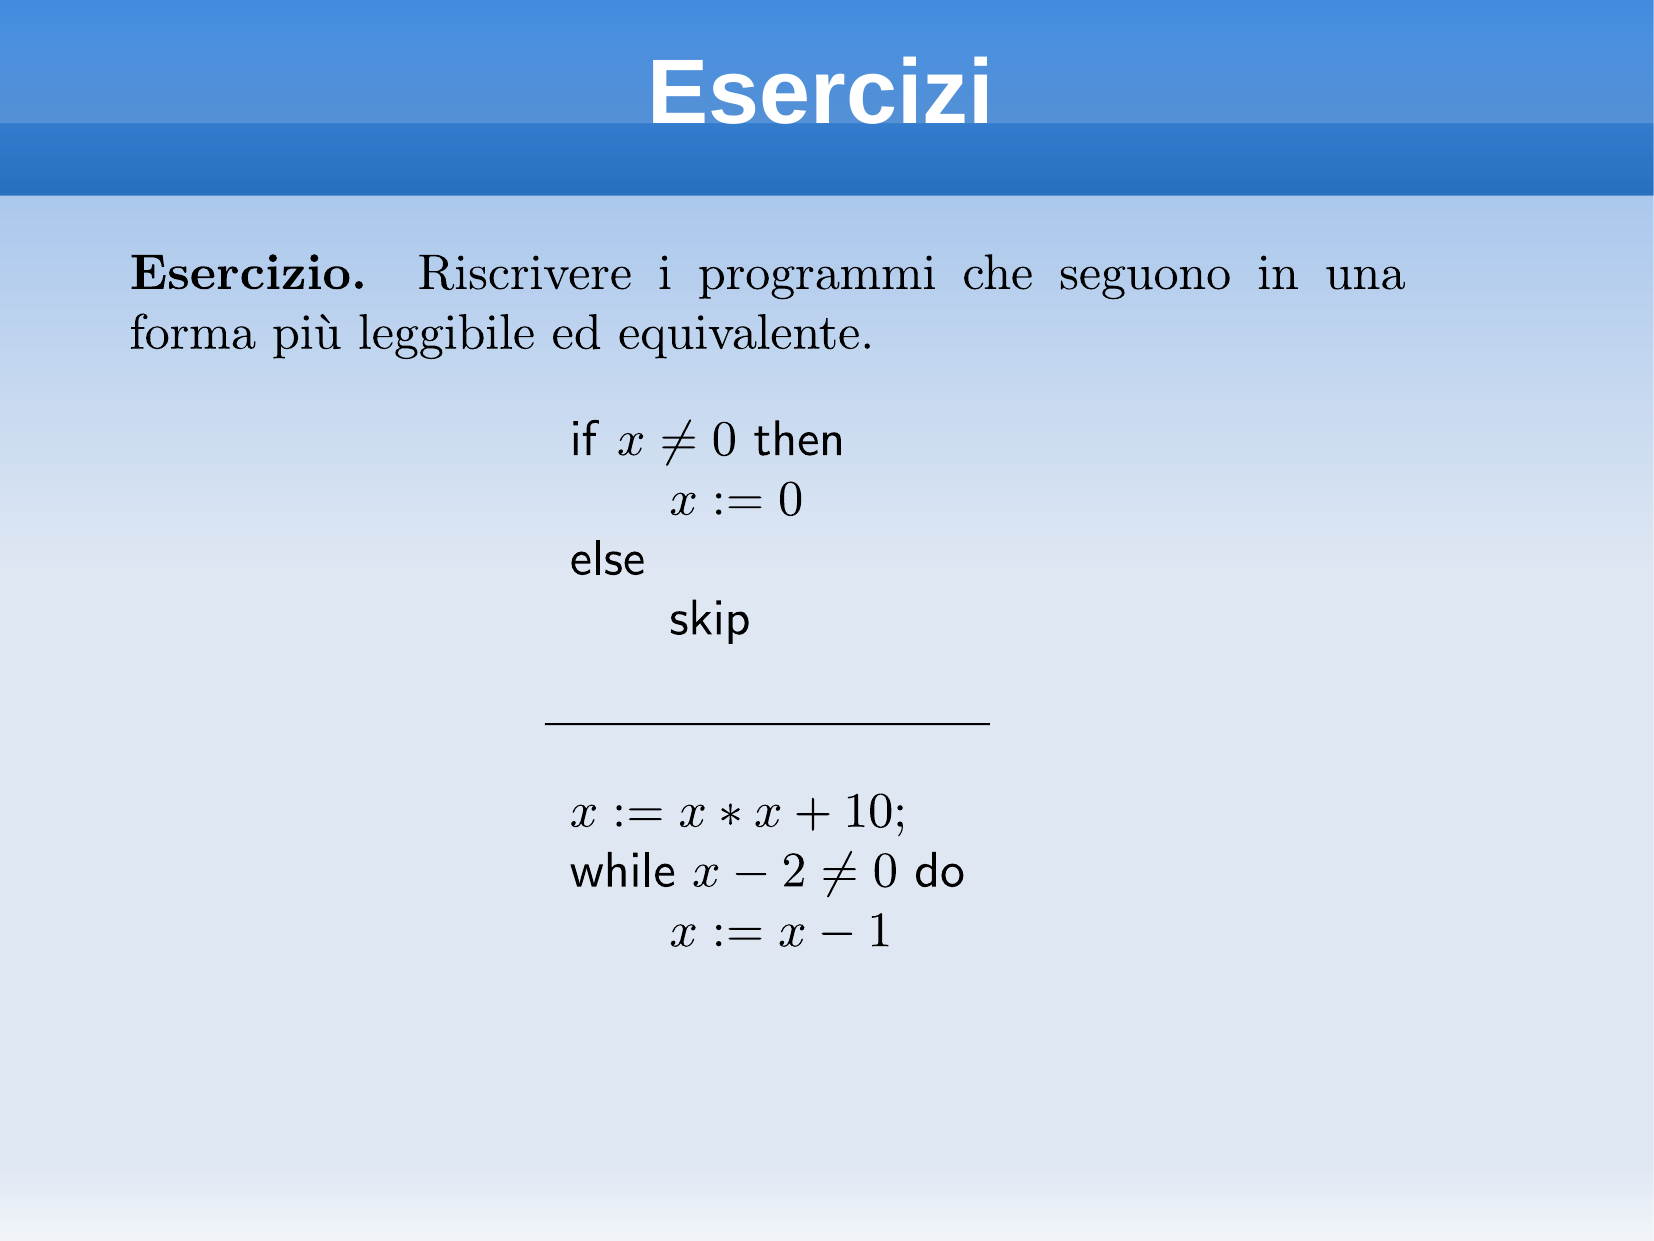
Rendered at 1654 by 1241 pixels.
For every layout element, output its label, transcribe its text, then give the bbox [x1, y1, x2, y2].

title Esercizi [76, 0, 1565, 188]
picture [0, 0, 1654, 1241]
text_box [129, 254, 1406, 951]
